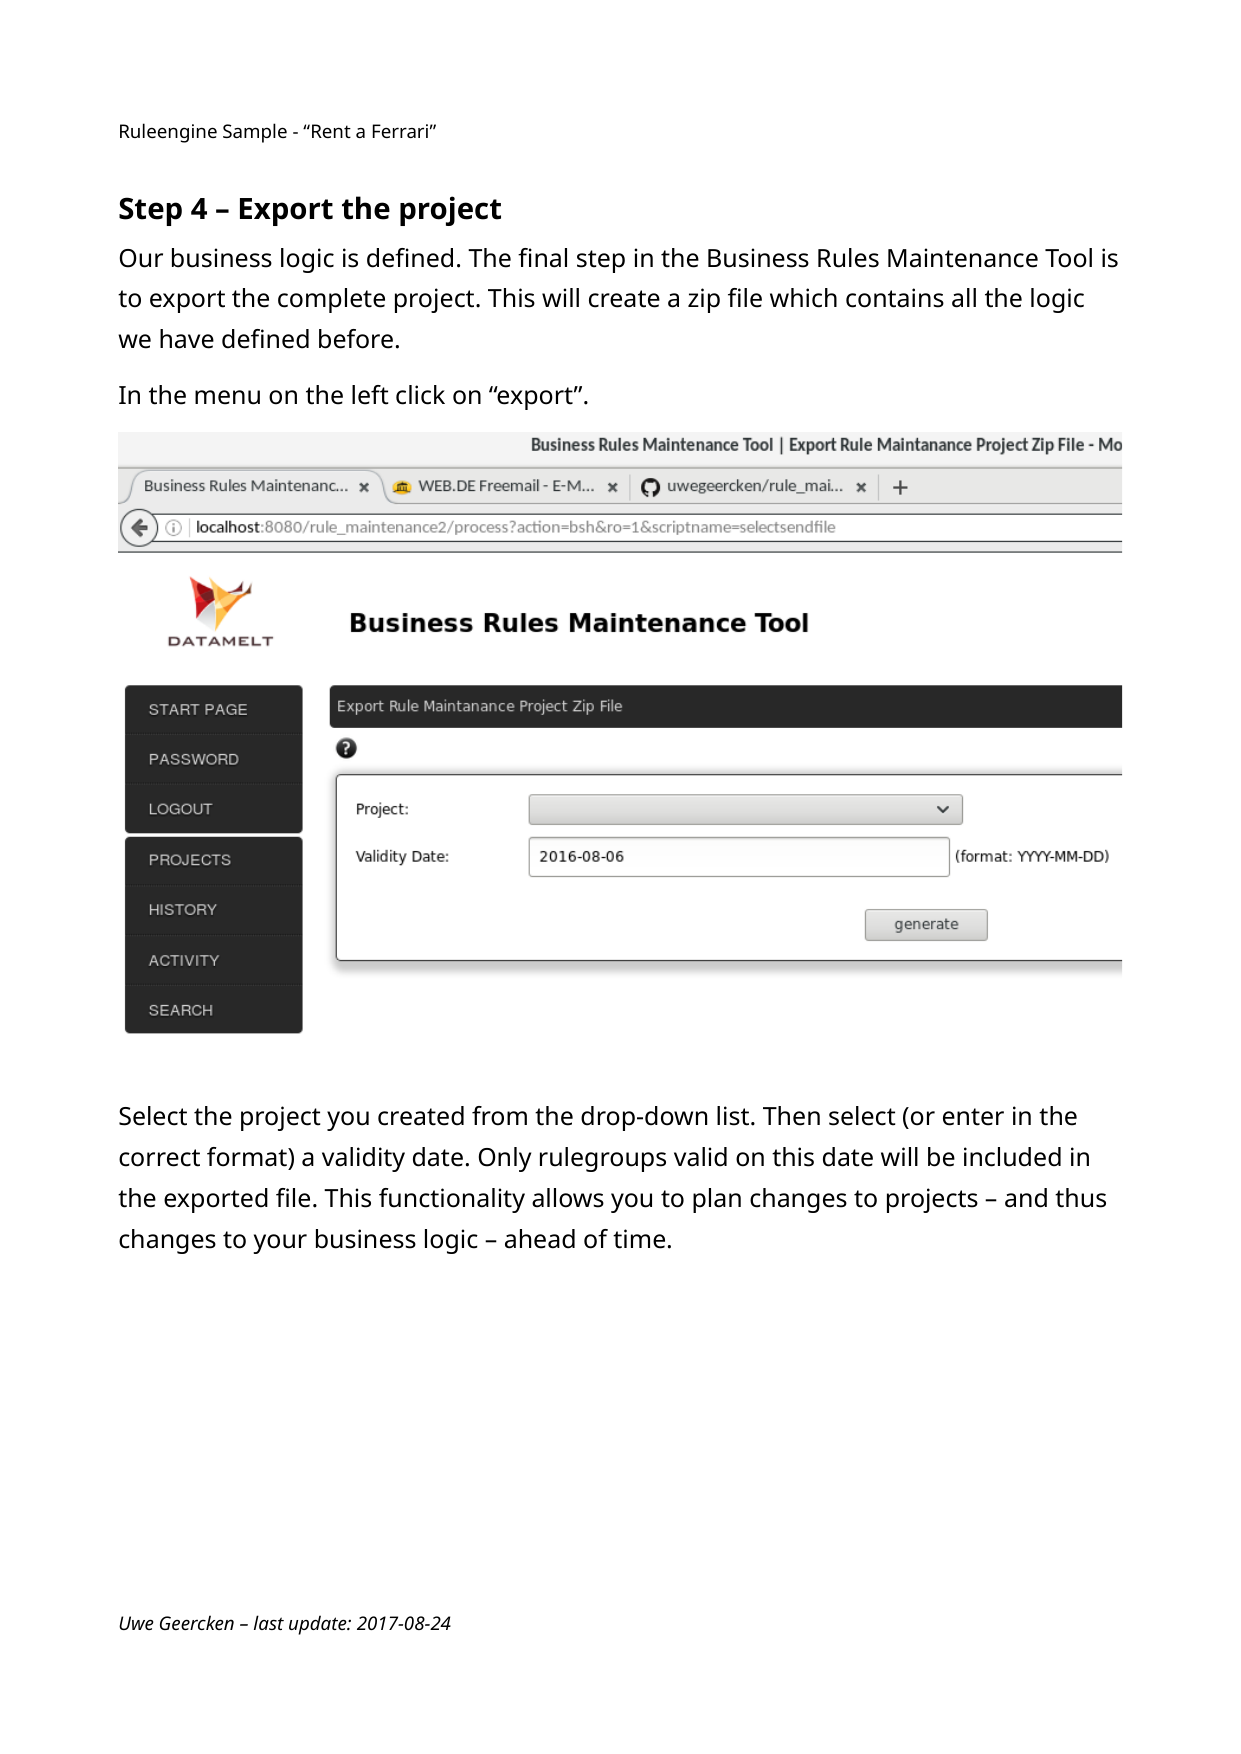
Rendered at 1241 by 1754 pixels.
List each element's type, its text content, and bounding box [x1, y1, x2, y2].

picture [118, 432, 1123, 1037]
text Our business logic is defined. The final step in the Business Rules Maintenance Tool is to export the complete project. This will create a zip file which contains all the logic we have defined before. [118, 240, 1122, 356]
text Select the project you created from the drop-down list. Then select (or enter in the correct format) a validity date. Only rulegroups valid on this date will be included in the exported file. This functionality allows you to plan changes to projects – and thus changes to your business logic – ahead of time. [118, 1099, 1122, 1256]
subtitle Step 4 – Export the project [118, 188, 1122, 228]
text In the menu on the left click on “export”. [118, 377, 1122, 411]
